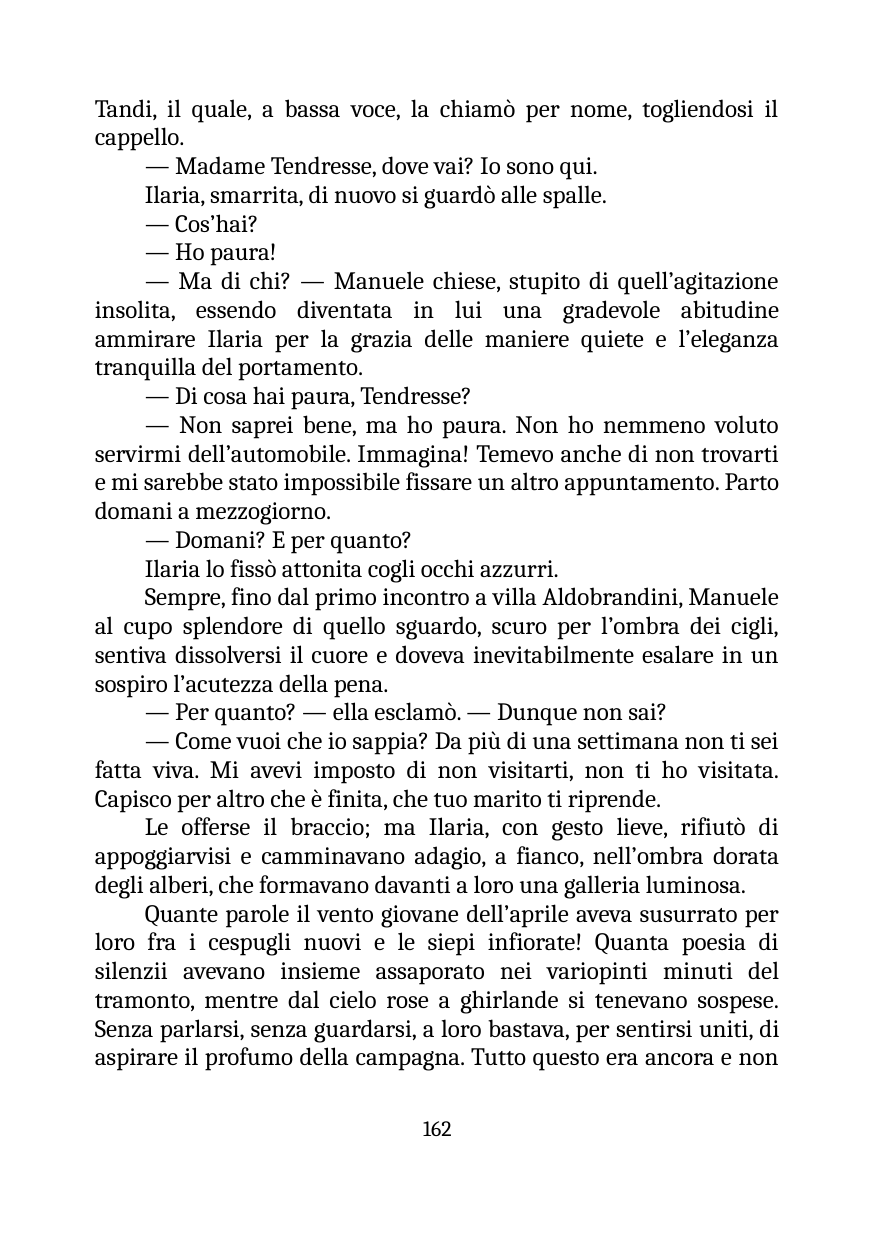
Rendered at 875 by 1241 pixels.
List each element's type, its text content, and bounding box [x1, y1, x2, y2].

text — Per quanto? — ella esclamò. — Dunque non sai? [94, 698, 779, 727]
text — Ma di chi? — Manuele chiese, stupito di quell’agitazione insolita, essendo diventata in lui una gradevole abitudine ammirare Ilaria per la grazia delle maniere quiete e l’eleganza tranquilla del portamento. [94, 267, 779, 382]
text Ilaria lo fissò attonita cogli occhi azzurri. [94, 554, 779, 583]
text Tandi, il quale, a bassa voce, la chiamò per nome, togliendosi il cappello. [94, 94, 779, 152]
text — Domani? E per quanto? [94, 526, 779, 554]
text — Madame Tendresse, dove vai? Io sono qui. [94, 152, 779, 181]
text Quante parole il vento giovane dell’aprile aveva susurrato per loro fra i cespugli nuovi e le siepi infiorate! Quanta poesia di silenzii avevano insieme assaporato nei variopinti minuti del tramonto, mentre dal cielo rose a ghirlande si tenevano sospese. Senza parlarsi, senza guardarsi, a loro bastava, per sentirsi uniti, di aspirare il profumo della campagna. Tutto questo era ancora e non [94, 899, 779, 1072]
text — Come vuoi che io sappia? Da più di una settimana non ti sei fatta viva. Mi avevi imposto di non visitarti, non ti ho visitata. Capisco per altro che è finita, che tuo marito ti riprende. [94, 727, 779, 813]
text — Di cosa hai paura, Tendresse? [94, 382, 779, 411]
text Le offerse il braccio; ma Ilaria, con gesto lieve, rifiutò di appoggiarvisi e camminavano adagio, a fianco, nell’ombra dorata degli alberi, che formavano davanti a loro una galleria luminosa. [94, 813, 779, 899]
text — Ho paura! [94, 238, 779, 267]
text Ilaria, smarrita, di nuovo si guardò alle spalle. [94, 181, 779, 209]
text — Cos’hai? [94, 209, 779, 238]
text Sempre, fino dal primo incontro a villa Aldobrandini, Manuele al cupo splendore di quello sguardo, scuro per l’ombra dei cigli, sentiva dissolversi il cuore e doveva inevitabilmente esalare in un sospiro l’acutezza della pena. [94, 583, 779, 698]
text — Non saprei bene, ma ho paura. Non ho nemmeno voluto servirmi dell’automobile. Immagina! Temevo anche di non trovarti e mi sarebbe stato impossibile fissare un altro appuntamento. Parto domani a mezzogiorno. [94, 411, 779, 526]
